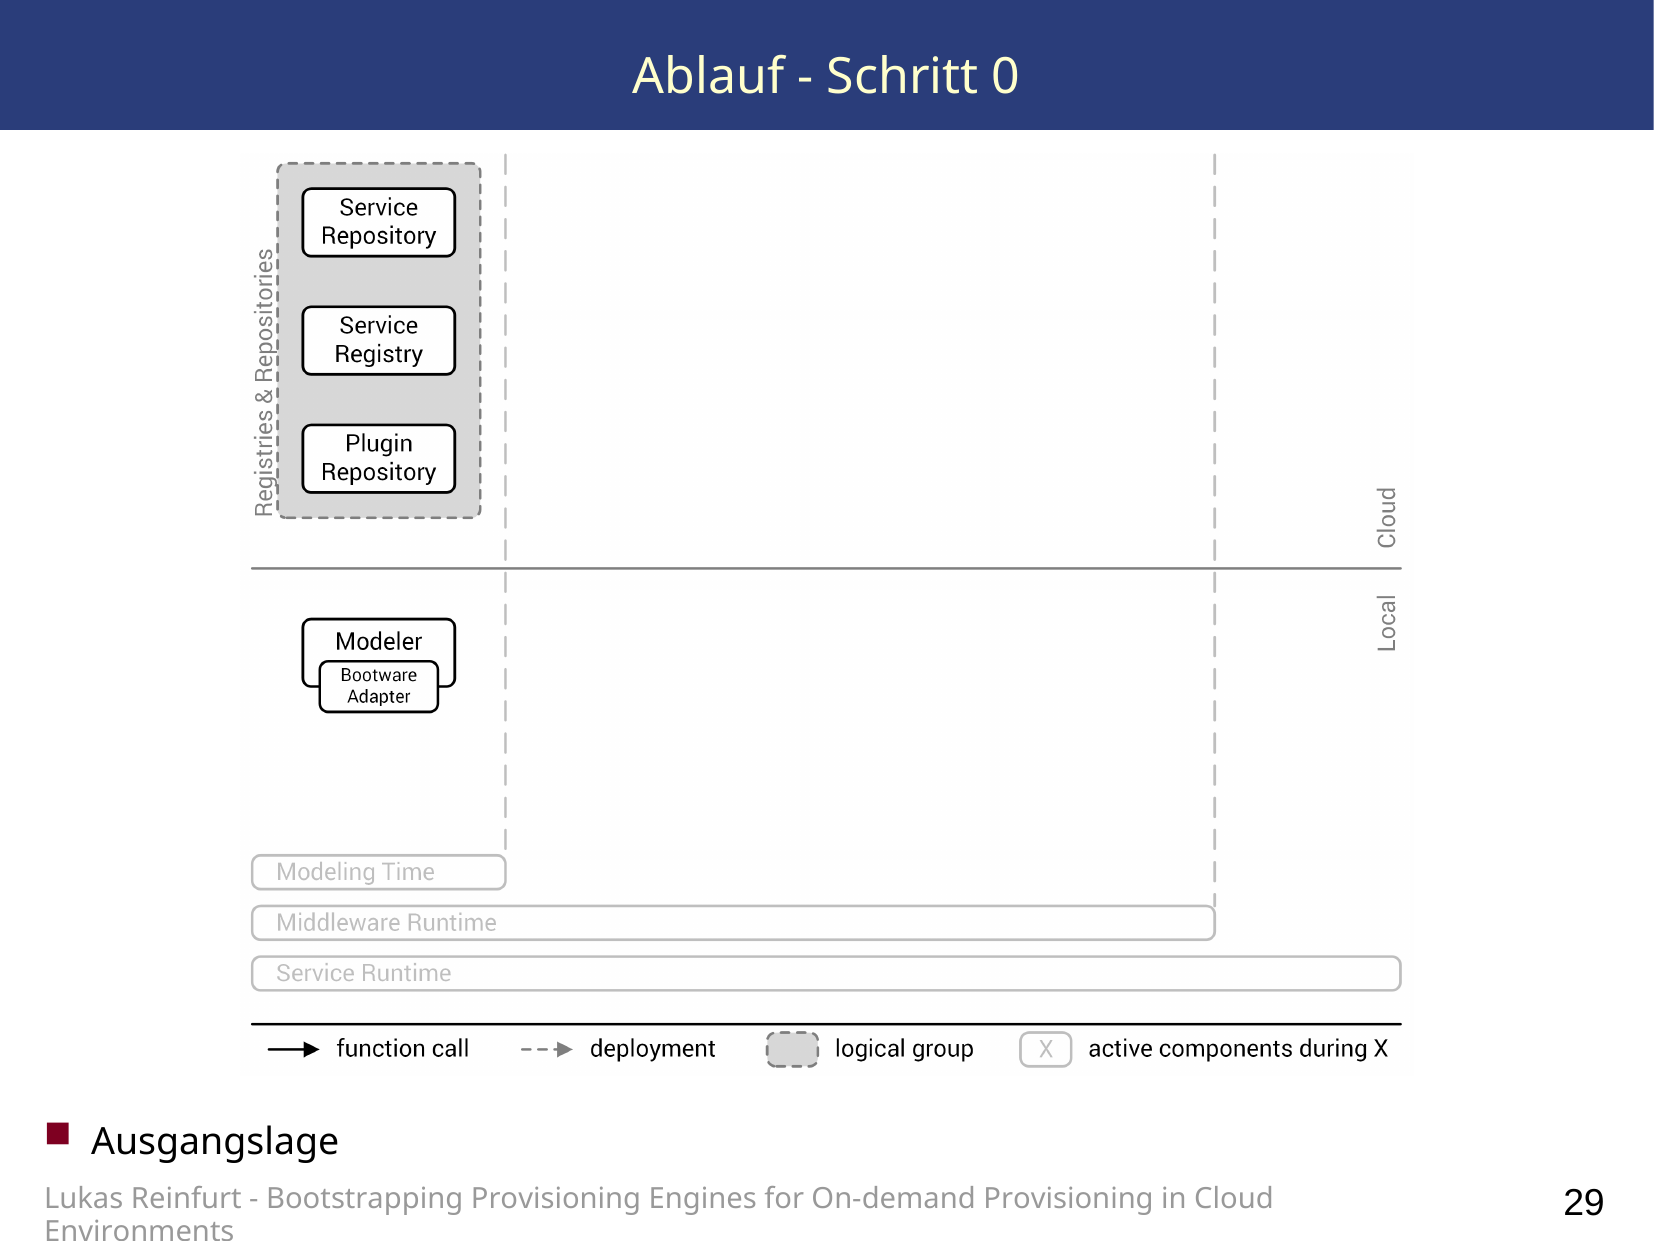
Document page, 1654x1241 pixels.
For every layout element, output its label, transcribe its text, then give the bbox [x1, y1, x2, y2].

picture [240, 153, 1414, 1077]
title Ablauf - Schritt 0 [47, 23, 1607, 119]
text_box Ausgangslage [29, 1095, 1605, 1156]
